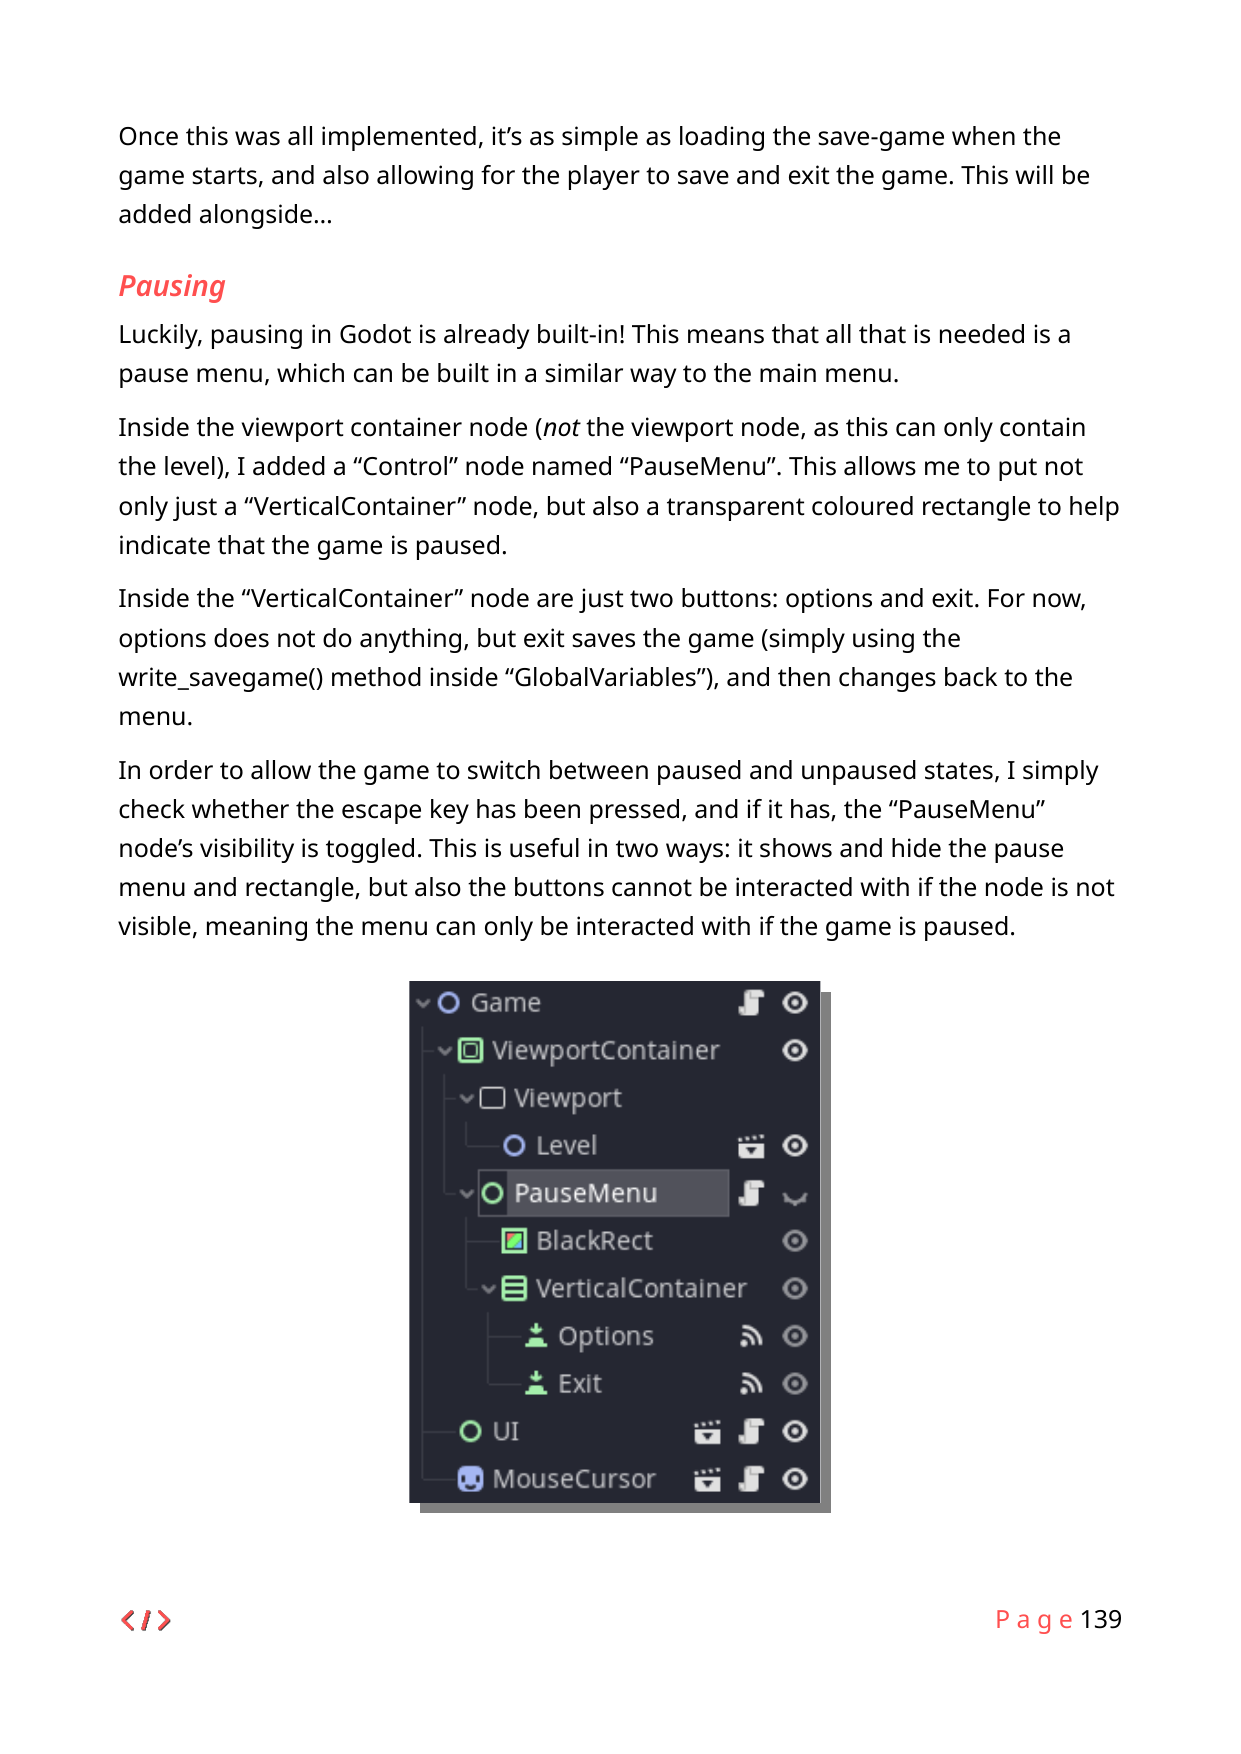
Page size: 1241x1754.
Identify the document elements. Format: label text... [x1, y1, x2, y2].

text Inside the “VerticalContainer” node are just two buttons: options and exit. For now, options does not do anything, but exit saves the game (simply using the write_savegame() method inside “GlobalVariables”), and then changes back to the menu. [118, 581, 1122, 733]
text In order to allow the game to switch between paused and unpaused states, I simply check whether the escape key has been pressed, and if it has, the “PauseMenu” node’s visibility is toggled. This is useful in two ways: it shows and hide the pause menu and rectangle, but also the buttons cannot be interacted with if the node is not visible, meaning the menu can only be interacted with if the game is paused. [118, 752, 1122, 943]
picture [116, 1591, 175, 1649]
text Once this was all implemented, it’s as simple as loading the save-game when the game starts, and also allowing for the player to save and exit the game. This will be added alongside… [118, 118, 1122, 231]
text Inside the viewport container node (not the viewport node, as this can only contain the level), I added a “Control” node named “PauseMenu”. This allows me to put not only just a “VerticalContainer” node, but also a transparent coloured rectangle to help indicate that the game is paused. [118, 410, 1122, 561]
text Luckily, pausing in Godot is already built-in! This means that all that is needed is a pause menu, which can be built in a similar way to the main menu. [118, 317, 1122, 390]
picture [409, 981, 821, 1503]
subtitle Pausing [118, 265, 1122, 304]
